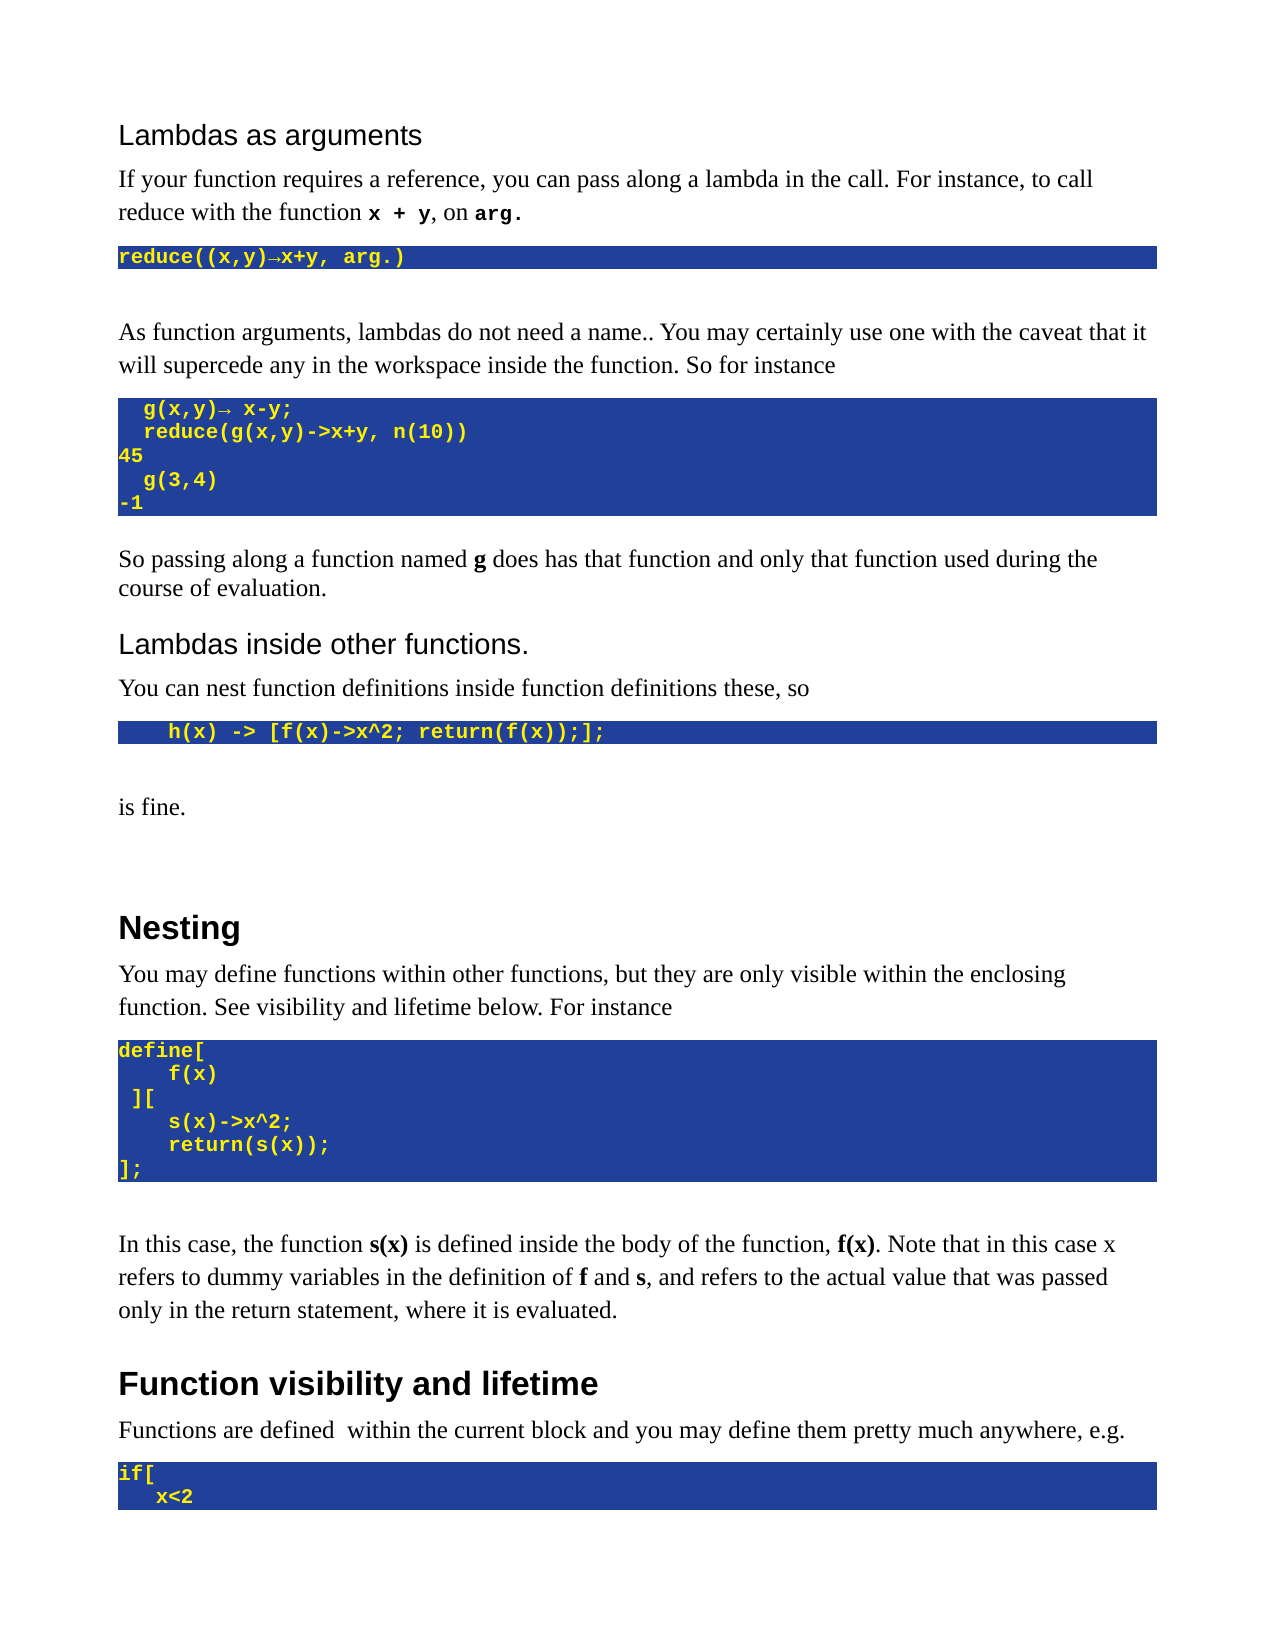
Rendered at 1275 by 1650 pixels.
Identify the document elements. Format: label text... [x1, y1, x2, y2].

text define[ [118, 1040, 1157, 1063]
text is fine. [118, 792, 1157, 821]
text You may define functions within other functions, but they are only visible within the enclosing function. See visibility and lifetime below. For instance [118, 959, 1157, 1021]
text reduce((x,y)→x+y, arg.) [118, 246, 1157, 269]
text Functions are defined within the current block and you may define them pretty much anywhere, e.g. [118, 1415, 1157, 1444]
text ][ [118, 1087, 1157, 1111]
text g(3,4) [118, 468, 1157, 492]
text return(s(x)); [118, 1134, 1157, 1158]
text You can nest function definitions inside function definitions these, so [118, 673, 1157, 702]
text -1 [118, 492, 1157, 516]
text In this case, the function s(x) is defined inside the body of the function, f(x). Note that in this case x refers to dummy variables in the definition of f and s, and refers to the actual value that was passed only in the return statement, where it is evaluated. [118, 1229, 1157, 1324]
text As function arguments, lambdas do not need a name.. You may certainly use one with the caveat that it will supercede any in the workspace inside the function. So for instance [118, 317, 1157, 379]
text x<2 [118, 1486, 1157, 1510]
text ]; [118, 1158, 1157, 1182]
text if[ [118, 1462, 1157, 1486]
text reduce(g(x,y)->x+y, n(10)) [118, 421, 1157, 445]
text h(x) -> [f(x)->x^2; return(f(x));]; [118, 721, 1157, 744]
text f(x) [118, 1063, 1157, 1087]
subtitle Lambdas inside other functions. [118, 627, 1157, 661]
text If your function requires a reference, you can pass along a lambda in the call. For instance, to call reduce with the function x + y, on arg. [118, 164, 1157, 227]
subtitle Function visibility and lifetime [118, 1364, 1157, 1402]
subtitle Nesting [118, 908, 1157, 947]
text So passing along a function named g does has that function and only that function used during the course of evaluation. [118, 544, 1157, 602]
text 45 [118, 445, 1157, 468]
text g(x,y)→ x-y; [118, 398, 1157, 421]
subtitle Lambdas as arguments [118, 118, 1157, 152]
text s(x)->x^2; [118, 1111, 1157, 1134]
